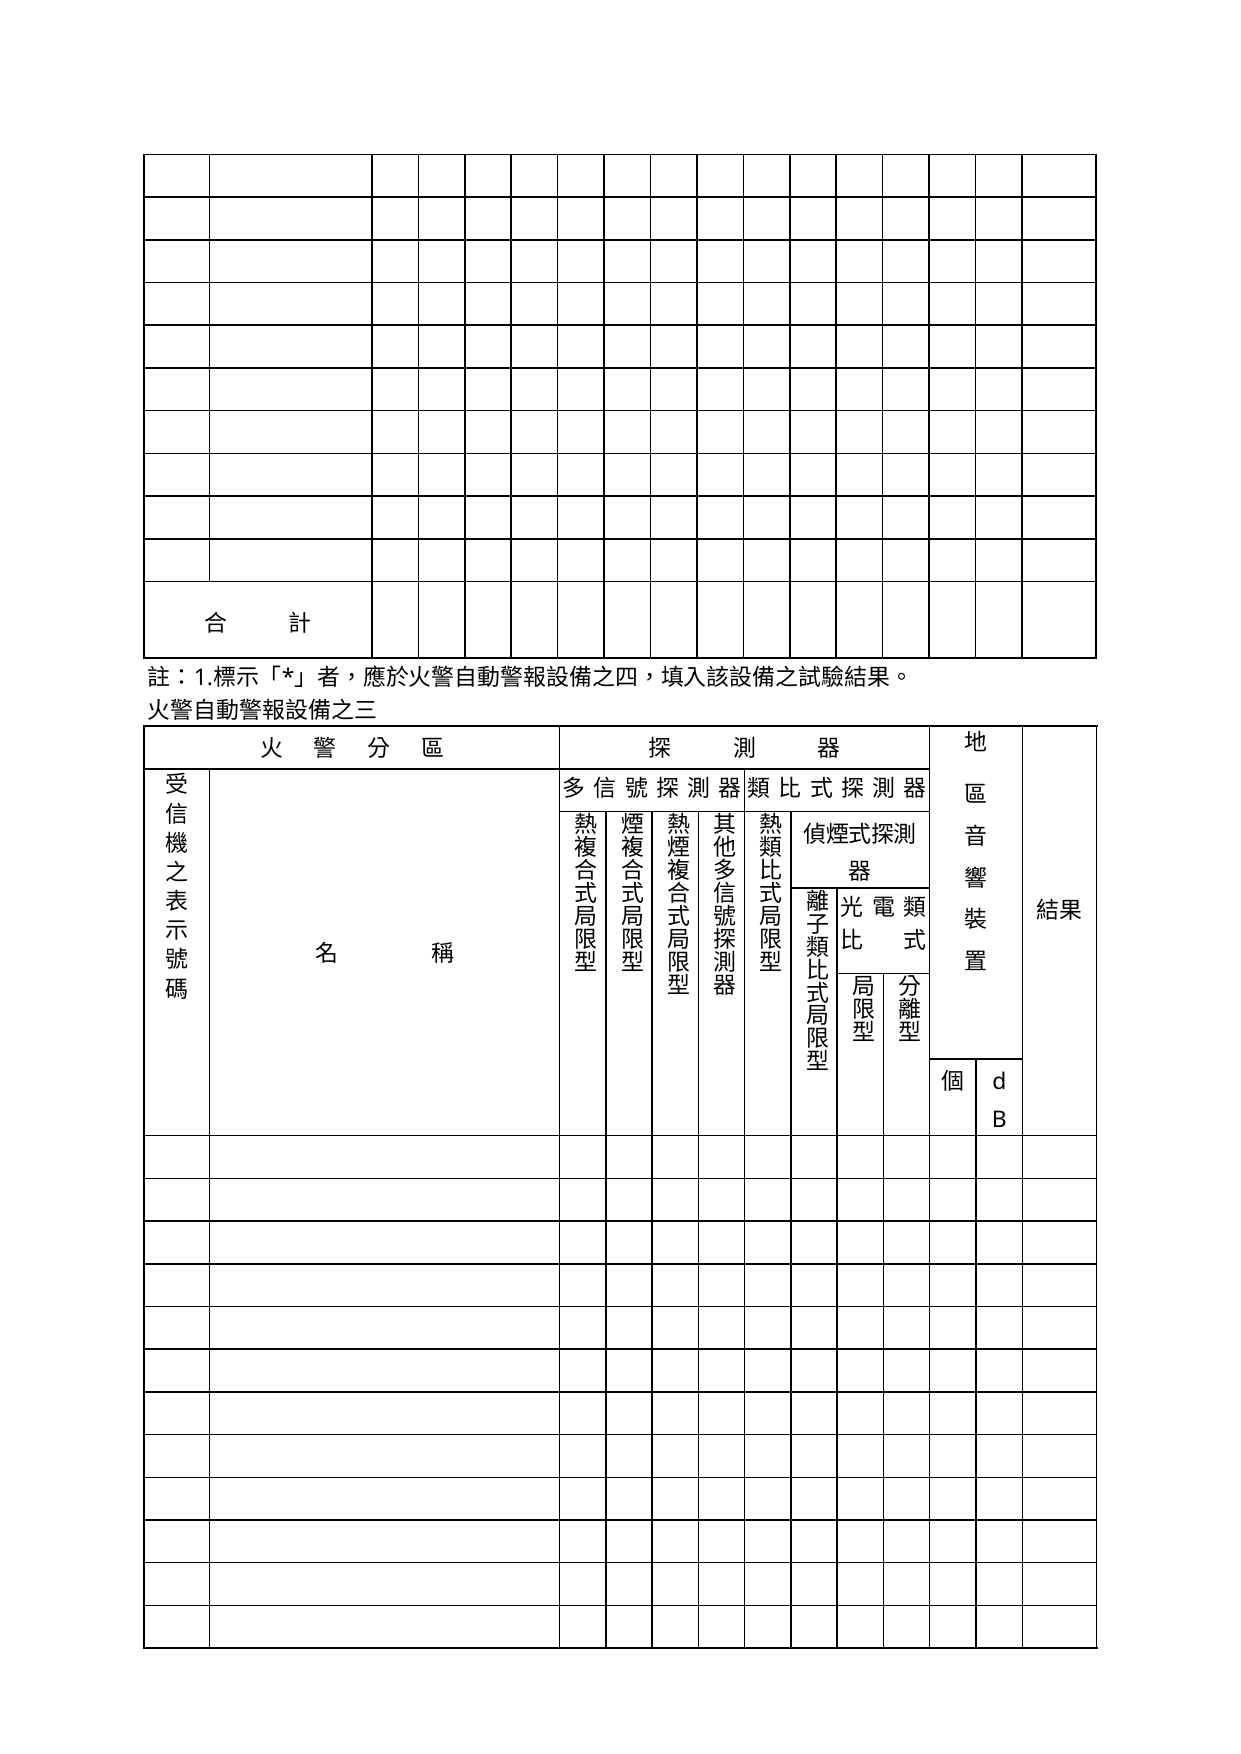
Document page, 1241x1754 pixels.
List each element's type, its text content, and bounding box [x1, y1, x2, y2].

table_cell [791, 582, 835, 657]
table_cell [560, 1563, 605, 1604]
table_cell [698, 241, 743, 282]
table_cell [884, 1307, 929, 1348]
table_cell 熱類比式局限型 [745, 812, 790, 1135]
table_cell 多信號探測器 [560, 770, 744, 811]
table_cell [145, 241, 209, 282]
table_cell [210, 1606, 559, 1647]
table_cell [653, 1393, 698, 1434]
table_cell [560, 1478, 605, 1519]
table_cell [145, 540, 209, 581]
table_cell [373, 155, 418, 196]
table_cell [1023, 1478, 1096, 1519]
table_cell [930, 283, 975, 324]
table_cell [466, 540, 510, 581]
table_cell [976, 454, 1021, 495]
table_cell [791, 198, 835, 239]
table_cell [930, 1265, 975, 1306]
table_cell [512, 326, 557, 367]
table_cell [210, 1350, 559, 1391]
table_cell [977, 1307, 1022, 1348]
table_cell [466, 326, 510, 367]
table_cell [558, 326, 603, 367]
table_cell [512, 283, 557, 324]
table_cell [607, 1307, 651, 1348]
table_cell [1023, 1222, 1096, 1263]
table_cell [884, 1136, 929, 1177]
table_cell [930, 241, 975, 282]
table_cell [653, 1606, 698, 1647]
table_cell [699, 1435, 744, 1476]
table_cell [558, 241, 603, 282]
table_cell [930, 155, 975, 196]
table_cell [145, 411, 209, 452]
table_cell [1023, 1435, 1096, 1476]
table_cell [838, 1478, 883, 1519]
table_cell [884, 1478, 929, 1519]
table_cell [145, 1265, 209, 1306]
table_cell [792, 1265, 836, 1306]
table_cell [930, 454, 975, 495]
table_cell [210, 155, 371, 196]
table_cell [744, 241, 789, 282]
table_cell [699, 1179, 744, 1220]
table_cell [976, 155, 1021, 196]
table_cell [838, 1350, 883, 1391]
table_cell [1023, 1179, 1096, 1220]
table_cell [210, 770, 559, 811]
table_cell [977, 1521, 1022, 1562]
text 火警自動警報設備之三 [148, 692, 1092, 725]
table_cell [977, 1265, 1022, 1306]
table_cell [651, 283, 696, 324]
table_cell [605, 283, 650, 324]
table_cell [837, 411, 882, 452]
table_cell [210, 1179, 559, 1220]
table_cell [699, 1521, 744, 1562]
table_cell [883, 454, 928, 495]
table_cell 類比式探測器 [745, 770, 929, 811]
table_cell [1023, 1521, 1096, 1562]
table_cell [558, 497, 603, 538]
table_cell [976, 198, 1021, 239]
table_cell [1023, 768, 1096, 811]
table_cell [699, 1222, 744, 1263]
table_cell [512, 454, 557, 495]
table_cell [744, 540, 789, 581]
table_cell [792, 1606, 836, 1647]
table_cell [210, 1521, 559, 1562]
table_cell [210, 241, 371, 282]
table_cell [883, 155, 928, 196]
table_cell [792, 1521, 836, 1562]
table_cell [1023, 369, 1095, 410]
table_cell [838, 1521, 883, 1562]
table_cell [651, 198, 696, 239]
table_cell [930, 1136, 975, 1177]
table_cell [1023, 582, 1095, 657]
table_cell [1023, 1307, 1096, 1348]
table_cell [210, 1307, 559, 1348]
table_cell [838, 1307, 883, 1348]
table_cell [1023, 198, 1095, 239]
table_cell [791, 540, 835, 581]
table_cell [605, 454, 650, 495]
table_cell [210, 1435, 559, 1476]
table_cell [884, 1350, 929, 1391]
table_cell [466, 155, 510, 196]
table_cell 結果 [1023, 887, 1096, 930]
table_cell [607, 1393, 651, 1434]
table_cell [512, 411, 557, 452]
table_cell [466, 454, 510, 495]
table_cell [145, 1222, 209, 1263]
table_cell [745, 1563, 790, 1604]
table_cell 煙複合式局限型 [607, 812, 651, 1135]
table_cell [373, 454, 418, 495]
table_cell [745, 1350, 790, 1391]
table_cell [419, 369, 464, 410]
table_cell [560, 1136, 605, 1177]
table_cell [1023, 1606, 1096, 1647]
table_cell [698, 283, 743, 324]
table_cell 偵煙式探測器 [792, 812, 929, 887]
table_cell [210, 1265, 559, 1306]
table_cell [1023, 497, 1095, 538]
table_cell [883, 198, 928, 239]
table_cell [512, 241, 557, 282]
table_cell [976, 497, 1021, 538]
table_cell [1023, 1136, 1096, 1177]
table_cell [698, 155, 743, 196]
table_cell [1023, 1015, 1096, 1058]
table_cell [930, 1222, 975, 1263]
table_cell [744, 198, 789, 239]
table_cell [837, 497, 882, 538]
table_cell [744, 283, 789, 324]
table_cell [651, 582, 696, 657]
table_cell [466, 283, 510, 324]
table_cell [884, 1265, 929, 1306]
table_cell [883, 540, 928, 581]
table_cell [699, 1350, 744, 1391]
table_cell 其他多信號探測器 [699, 812, 744, 1135]
table_cell [1023, 811, 1096, 887]
table_cell [930, 1563, 975, 1604]
table_cell [977, 1222, 1022, 1263]
table_cell [976, 411, 1021, 452]
table_cell [977, 1179, 1022, 1220]
table_cell [210, 811, 559, 887]
table_header 火 警 分 區 [145, 727, 559, 768]
table_cell [558, 454, 603, 495]
table_cell [884, 1393, 929, 1434]
table_cell [210, 454, 371, 495]
table_cell [607, 1265, 651, 1306]
table_cell [699, 1606, 744, 1647]
table_cell [791, 326, 835, 367]
table_cell [653, 1136, 698, 1177]
table_cell [884, 1563, 929, 1604]
table_cell [838, 1393, 883, 1434]
table_cell [145, 1179, 209, 1220]
table_cell [930, 497, 975, 538]
table_cell [884, 1606, 929, 1647]
table_cell [653, 1179, 698, 1220]
table_cell [653, 1435, 698, 1476]
table_cell [837, 155, 882, 196]
table_cell [744, 411, 789, 452]
table_cell [745, 1435, 790, 1476]
table_cell [512, 369, 557, 410]
text 註：1.標示「*」者，應於火警自動警報設備之四，填入該設備之試驗結果。 [148, 659, 1092, 692]
table_cell [653, 1478, 698, 1519]
table_cell [792, 1478, 836, 1519]
table_cell [512, 497, 557, 538]
table_cell [838, 1606, 883, 1647]
table_cell [145, 1521, 209, 1562]
table_cell [1023, 1563, 1096, 1604]
table_cell [744, 326, 789, 367]
table_cell [419, 582, 464, 657]
table_cell [1023, 241, 1095, 282]
table_cell [145, 369, 209, 410]
table_cell [838, 1435, 883, 1476]
table_cell 熱煙複合式局限型 [653, 812, 698, 1135]
table_cell [210, 1136, 559, 1177]
table_cell [210, 283, 371, 324]
table_cell [1023, 540, 1095, 581]
table_cell [210, 1222, 559, 1263]
table_cell [698, 198, 743, 239]
table_cell [1023, 1265, 1096, 1306]
table_cell [930, 1350, 975, 1391]
table_cell [1023, 326, 1095, 367]
table_cell [699, 1307, 744, 1348]
table_cell [210, 1058, 559, 1135]
table_cell [1023, 973, 1096, 1015]
table_cell [373, 198, 418, 239]
table_cell 熱複合式局限型 [560, 812, 605, 1135]
table_cell [373, 540, 418, 581]
table_cell 光電類比式 [838, 889, 929, 973]
table_cell [976, 540, 1021, 581]
table_cell [419, 411, 464, 452]
table_cell [698, 582, 743, 657]
table_cell [930, 582, 975, 657]
table_cell [1023, 1058, 1096, 1135]
table_cell [558, 582, 603, 657]
table_cell [560, 1265, 605, 1306]
table_cell [210, 887, 559, 930]
table_cell [792, 1307, 836, 1348]
table_cell [837, 283, 882, 324]
table_cell [698, 369, 743, 410]
table_cell [653, 1265, 698, 1306]
table_cell [698, 540, 743, 581]
table_cell [560, 1606, 605, 1647]
table_cell [1023, 1350, 1096, 1391]
table_cell [210, 411, 371, 452]
table_cell [837, 198, 882, 239]
table_cell [837, 454, 882, 495]
table_cell [373, 283, 418, 324]
table_cell [930, 326, 975, 367]
table_cell [883, 411, 928, 452]
table_cell [558, 411, 603, 452]
table_cell [653, 1521, 698, 1562]
table_cell [1023, 411, 1095, 452]
table_cell [651, 497, 696, 538]
table_cell 名 稱 [210, 930, 559, 973]
table_cell [745, 1307, 790, 1348]
table_cell [930, 1393, 975, 1434]
table_cell [560, 1350, 605, 1391]
table_header 探 測 器 [560, 727, 929, 768]
table_cell [145, 497, 209, 538]
table_cell [419, 497, 464, 538]
table_cell [884, 1179, 929, 1220]
table_cell [838, 1136, 883, 1177]
table_cell [884, 1435, 929, 1476]
table_cell [651, 155, 696, 196]
table_cell [791, 369, 835, 410]
table_cell [558, 155, 603, 196]
table_cell [558, 283, 603, 324]
table_cell [837, 241, 882, 282]
table_cell [977, 1393, 1022, 1434]
table_cell [605, 540, 650, 581]
table_cell [699, 1563, 744, 1604]
table_cell [145, 283, 209, 324]
table_cell [976, 326, 1021, 367]
table_cell [792, 1435, 836, 1476]
table_cell 受 信 機 之 表 示 號 碼 [145, 770, 209, 1135]
table_cell [145, 198, 209, 239]
table_cell [977, 1136, 1022, 1177]
table_cell [1023, 155, 1095, 196]
table_cell [930, 198, 975, 239]
table_cell [651, 369, 696, 410]
table_cell [607, 1222, 651, 1263]
table_cell [210, 1015, 559, 1058]
table_cell [745, 1478, 790, 1519]
table_cell [210, 973, 559, 1015]
table_cell [698, 454, 743, 495]
table_cell [883, 241, 928, 282]
table_cell [838, 1563, 883, 1604]
table_cell [699, 1265, 744, 1306]
table_cell [558, 369, 603, 410]
table_cell [883, 369, 928, 410]
table_cell [145, 155, 209, 196]
table_cell [791, 454, 835, 495]
table_cell 合 計 [145, 582, 371, 657]
table_cell [651, 326, 696, 367]
table_cell [976, 283, 1021, 324]
table_cell [512, 198, 557, 239]
table_cell [699, 1393, 744, 1434]
table_cell [883, 497, 928, 538]
table_cell [466, 241, 510, 282]
table_cell [744, 155, 789, 196]
table_cell [373, 369, 418, 410]
table_cell [558, 540, 603, 581]
table_cell [210, 1563, 559, 1604]
table_cell [977, 1563, 1022, 1604]
table_cell [512, 155, 557, 196]
table_cell [791, 241, 835, 282]
table_cell [745, 1393, 790, 1434]
table_cell [1023, 283, 1095, 324]
table_cell [210, 1478, 559, 1519]
table_cell [792, 1222, 836, 1263]
table_cell [744, 454, 789, 495]
table_cell [560, 1179, 605, 1220]
table_cell [466, 198, 510, 239]
table_cell [419, 198, 464, 239]
table_cell [145, 1606, 209, 1647]
table_cell [651, 454, 696, 495]
table_cell [419, 326, 464, 367]
table_cell [745, 1521, 790, 1562]
table_cell [930, 1307, 975, 1348]
table_cell [607, 1478, 651, 1519]
table_cell [792, 1179, 836, 1220]
table_cell [698, 497, 743, 538]
table_cell [838, 1179, 883, 1220]
table_cell [466, 497, 510, 538]
table_cell [145, 1350, 209, 1391]
table_cell [699, 1478, 744, 1519]
table_cell [792, 1136, 836, 1177]
table_cell [745, 1179, 790, 1220]
table_cell [145, 1435, 209, 1476]
table_cell [651, 411, 696, 452]
table_cell [653, 1350, 698, 1391]
table_cell [930, 369, 975, 410]
table_cell [791, 283, 835, 324]
table_cell [512, 582, 557, 657]
table_cell [210, 497, 371, 538]
table_cell [744, 497, 789, 538]
table_cell [837, 540, 882, 581]
table_cell [560, 1307, 605, 1348]
table_cell [605, 411, 650, 452]
table_cell 分離型 [884, 974, 929, 1135]
table_cell [930, 1606, 975, 1647]
table_cell [977, 1606, 1022, 1647]
table_cell [145, 1307, 209, 1348]
table_cell [930, 540, 975, 581]
table_cell [210, 326, 371, 367]
table_cell [607, 1606, 651, 1647]
table_cell [651, 540, 696, 581]
table_cell [1023, 930, 1096, 973]
table_cell [653, 1222, 698, 1263]
table_cell [838, 1265, 883, 1306]
table_cell [607, 1350, 651, 1391]
table_cell [605, 369, 650, 410]
table_cell [883, 326, 928, 367]
table_cell [884, 1222, 929, 1263]
table_cell [745, 1265, 790, 1306]
table_cell [930, 1179, 975, 1220]
table_cell [605, 198, 650, 239]
table_cell [560, 1393, 605, 1434]
table_cell [1023, 1393, 1096, 1434]
table_header 地 [930, 727, 1022, 768]
table_cell [560, 1222, 605, 1263]
table_cell 個 [930, 1060, 975, 1135]
table_cell [145, 1563, 209, 1604]
table_cell [699, 1136, 744, 1177]
table_cell [1023, 454, 1095, 495]
table_cell [605, 582, 650, 657]
table_cell [791, 155, 835, 196]
table_cell [419, 540, 464, 581]
table_cell [930, 411, 975, 452]
table_cell [745, 1222, 790, 1263]
table_cell [607, 1563, 651, 1604]
table_cell [607, 1179, 651, 1220]
table_header [1023, 727, 1096, 768]
table_cell [745, 1606, 790, 1647]
table_cell [930, 1478, 975, 1519]
table_cell [605, 155, 650, 196]
table_cell [373, 411, 418, 452]
table_cell [558, 198, 603, 239]
table_cell 局限型 [838, 974, 883, 1135]
table_cell [884, 1521, 929, 1562]
table_cell [930, 1521, 975, 1562]
table_cell [145, 454, 209, 495]
table_cell [792, 1563, 836, 1604]
table_cell [653, 1307, 698, 1348]
table_cell [791, 411, 835, 452]
table_cell [976, 241, 1021, 282]
table_cell [145, 1393, 209, 1434]
table_cell [607, 1435, 651, 1476]
table_cell [653, 1563, 698, 1604]
table_cell [791, 497, 835, 538]
table_cell [419, 283, 464, 324]
table_cell [605, 497, 650, 538]
table_cell [466, 411, 510, 452]
table_cell [976, 369, 1021, 410]
table_cell 離子類比式局限型 [792, 889, 836, 1135]
table_cell [419, 454, 464, 495]
table_cell [883, 582, 928, 657]
table_cell [605, 241, 650, 282]
table_cell [560, 1521, 605, 1562]
table_cell [792, 1393, 836, 1434]
table_cell [977, 1350, 1022, 1391]
table_cell [977, 1435, 1022, 1476]
table_cell [419, 241, 464, 282]
table_cell [977, 1478, 1022, 1519]
table_cell [930, 1435, 975, 1476]
table_cell [837, 326, 882, 367]
table_cell [210, 369, 371, 410]
table_cell [976, 582, 1021, 657]
table_cell [512, 540, 557, 581]
table_cell [466, 582, 510, 657]
table_cell [883, 283, 928, 324]
table_cell [605, 326, 650, 367]
table_cell [837, 369, 882, 410]
table_cell [373, 582, 418, 657]
table_cell [698, 326, 743, 367]
table_cell [651, 241, 696, 282]
table_cell [792, 1350, 836, 1391]
table_cell [744, 582, 789, 657]
table_cell [373, 241, 418, 282]
table_cell [466, 369, 510, 410]
table_cell [145, 326, 209, 367]
table_cell [745, 1136, 790, 1177]
table_cell [838, 1222, 883, 1263]
table_cell [373, 497, 418, 538]
table_cell dB [977, 1060, 1022, 1135]
table_cell [419, 155, 464, 196]
table_cell 區 音 響 裝 置 [930, 768, 1022, 1058]
table_cell [560, 1435, 605, 1476]
table_cell [210, 540, 371, 581]
table_cell [145, 1478, 209, 1519]
table_cell [210, 198, 371, 239]
table_cell [373, 326, 418, 367]
table_cell [210, 1393, 559, 1434]
table_cell [607, 1136, 651, 1177]
table_cell [837, 582, 882, 657]
table_cell [698, 411, 743, 452]
table_cell [145, 1136, 209, 1177]
table_cell [744, 369, 789, 410]
table_cell [607, 1521, 651, 1562]
